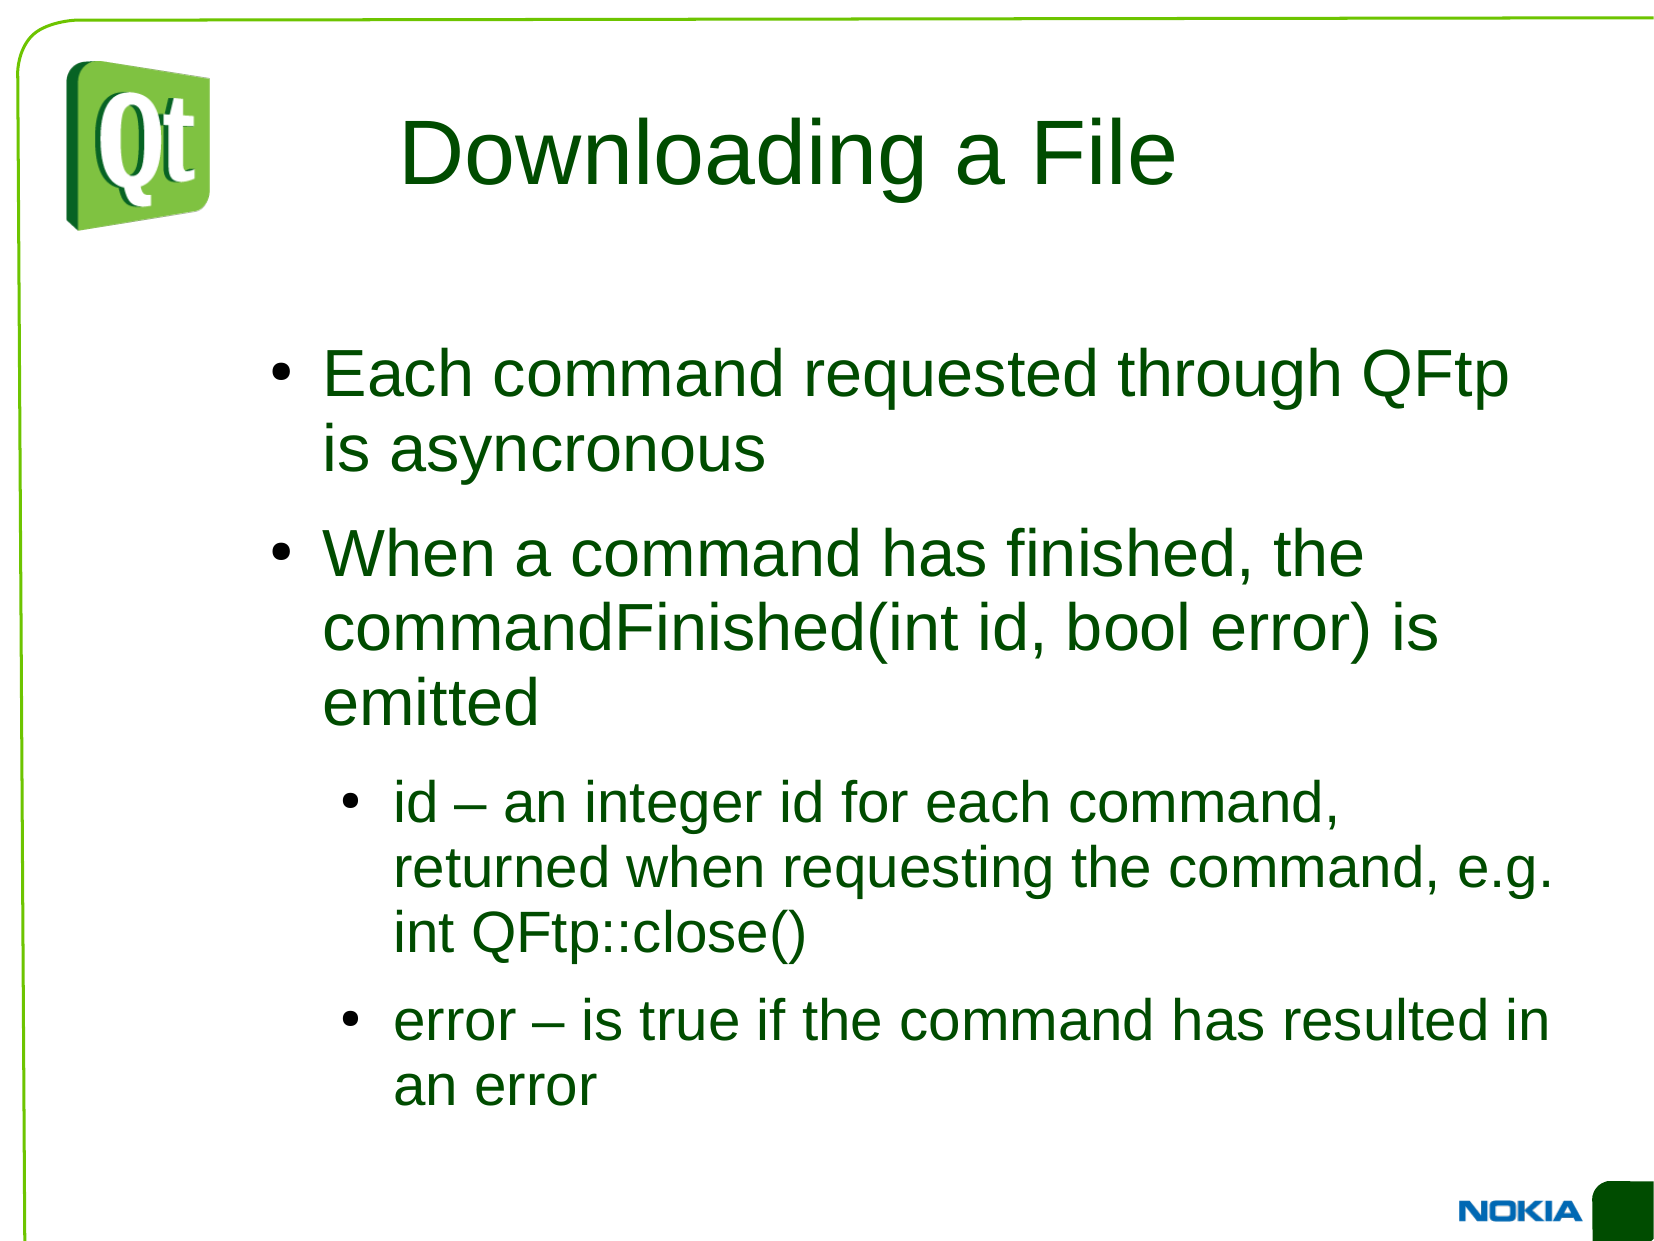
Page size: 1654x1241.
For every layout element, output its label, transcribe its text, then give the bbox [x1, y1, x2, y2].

picture [66, 61, 210, 231]
title Downloading a File [251, 56, 1327, 250]
picture [1459, 1200, 1583, 1222]
list Each command requested through QFtp is asyncronous When a command has finished, the commandFinished(int id, bool error) is emitted id – an integer id for each command, returned when requesting the command, e.g. int QFtp::close() error – is true if the command has resulted in an error [251, 336, 1571, 1141]
